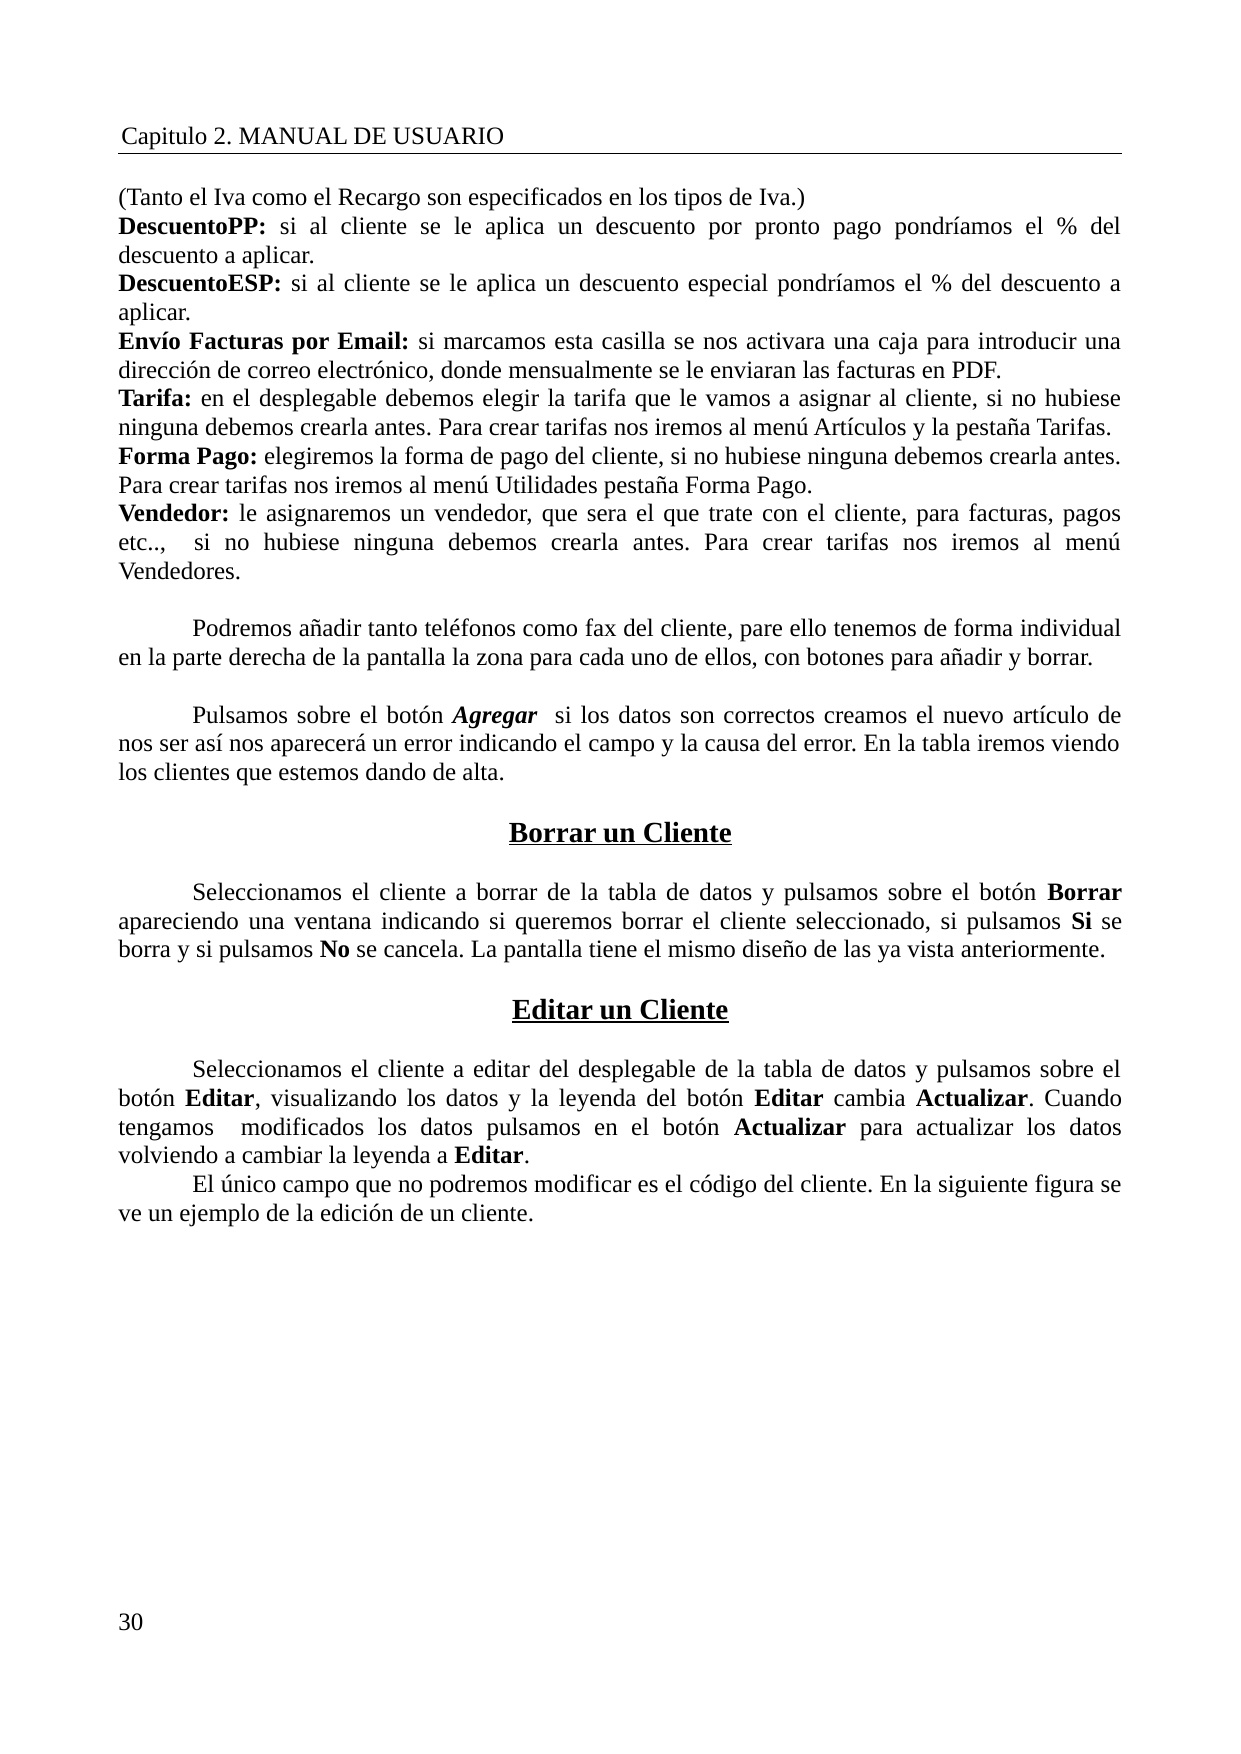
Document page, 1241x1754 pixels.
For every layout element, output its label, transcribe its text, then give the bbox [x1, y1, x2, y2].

text Seleccionamos el cliente a editar del desplegable de la tabla de datos y pulsamos sobre el botón Editar, visualizando los datos y la leyenda del botón Editar cambia Actualizar. Cuando tengamos modificados los datos pulsamos en el botón Actualizar para actualizar los datos volviendo a cambiar la leyenda a Editar. [118, 1054, 1122, 1169]
text Envío Facturas por Email: si marcamos esta casilla se nos activara una caja para introducir una dirección de correo electrónico, donde mensualmente se le enviaran las facturas en PDF. [118, 326, 1122, 383]
text Forma Pago: elegiremos la forma de pago del cliente, si no hubiese ninguna debemos crearla antes. Para crear tarifas nos iremos al menú Utilidades pestaña Forma Pago. [118, 441, 1122, 498]
text Borrar un Cliente [118, 815, 1122, 848]
text DescuentoESP: si al cliente se le aplica un descuento especial pondríamos el % del descuento a aplicar. [118, 268, 1122, 326]
text Seleccionamos el cliente a borrar de la tabla de datos y pulsamos sobre el botón Borrar apareciendo una ventana indicando si queremos borrar el cliente seleccionado, si pulsamos Si se borra y si pulsamos No se cancela. La pantalla tiene el mismo diseño de las ya vista anteriormente. [118, 877, 1122, 963]
text Pulsamos sobre el botón Agregar si los datos son correctos creamos el nuevo artículo de nos ser así nos aparecerá un error indicando el campo y la causa del error. En la tabla iremos viendo los clientes que estemos dando de alta. [118, 700, 1122, 786]
text Vendedor: le asignaremos un vendedor, que sera el que trate con el cliente, para facturas, pagos etc.., si no hubiese ninguna debemos crearla antes. Para crear tarifas nos iremos al menú Vendedores. [118, 498, 1122, 585]
text Editar un Cliente [118, 992, 1122, 1026]
text (Tanto el Iva como el Recargo son especificados en los tipos de Iva.) [118, 182, 1122, 211]
text Tarifa: en el desplegable debemos elegir la tarifa que le vamos a asignar al cliente, si no hubiese ninguna debemos crearla antes. Para crear tarifas nos iremos al menú Artículos y la pestaña Tarifas. [118, 383, 1122, 441]
text El único campo que no podremos modificar es el código del cliente. En la siguiente figura se ve un ejemplo de la edición de un cliente. [118, 1169, 1122, 1227]
text Podremos añadir tanto teléfonos como fax del cliente, pare ello tenemos de forma individual en la parte derecha de la pantalla la zona para cada uno de ellos, con botones para añadir y borrar. [118, 613, 1122, 671]
text DescuentoPP: si al cliente se le aplica un descuento por pronto pago pondríamos el % del descuento a aplicar. [118, 211, 1122, 268]
